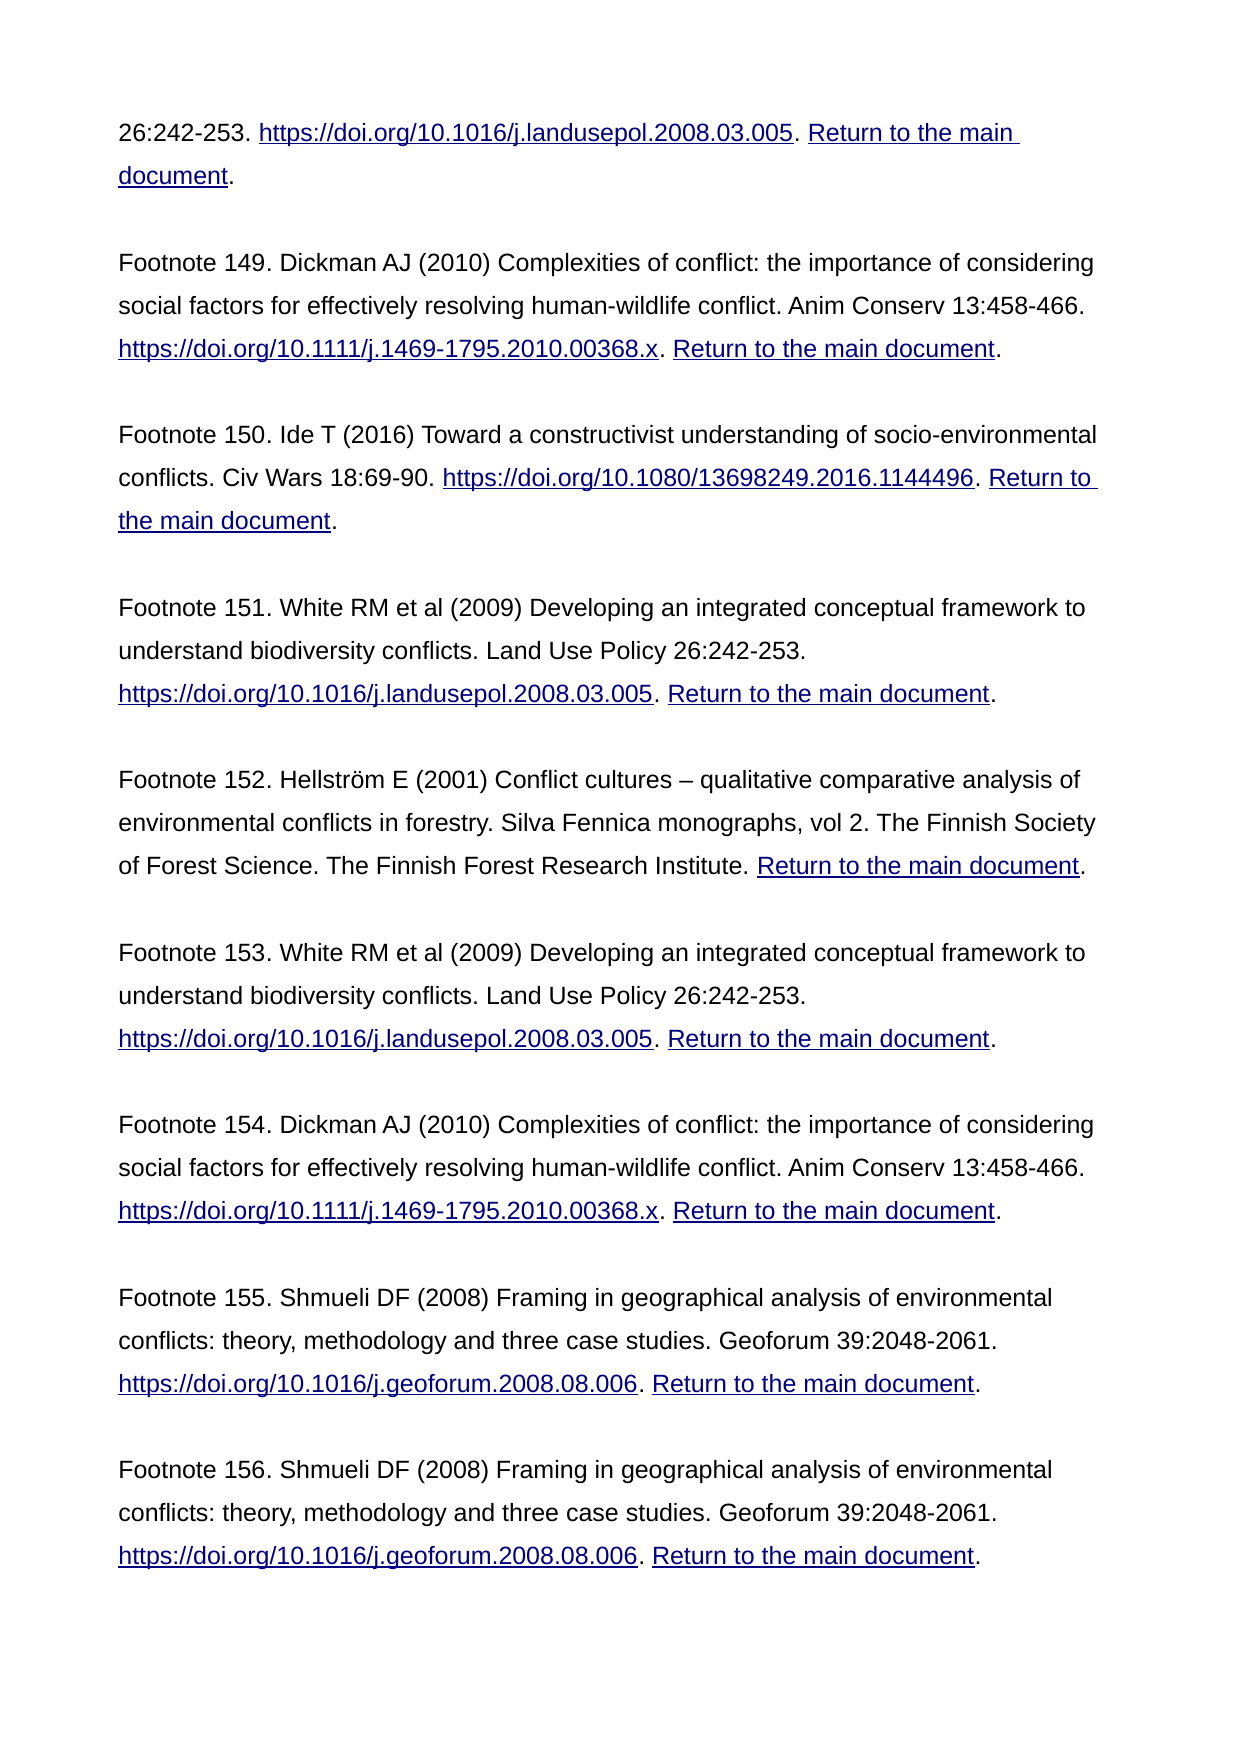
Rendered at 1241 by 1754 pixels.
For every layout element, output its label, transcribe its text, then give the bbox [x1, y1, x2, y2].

text Footnote 154. Dickman AJ (2010) Complexities of conflict: the importance of considering social factors for effectively resolving human-wildlife conflict. Anim Conserv 13:458-466. https://doi.org/10.1111/j.1469-1795.2010.00368.x. Return to the main document. [118, 1110, 1122, 1225]
text Footnote 150. Ide T (2016) Toward a constructivist understanding of socio-environmental conflicts. Civ Wars 18:69-90. https://doi.org/10.1080/13698249.2016.1144496. Return to the main document. [118, 420, 1122, 535]
text 26:242-253. https://doi.org/10.1016/j.landusepol.2008.03.005. Return to the main document. [118, 118, 1122, 190]
text Footnote 156. Shmueli DF (2008) Framing in geographical analysis of environmental conflicts: theory, methodology and three case studies. Geoforum 39:2048-2061. https://doi.org/10.1016/j.geoforum.2008.08.006. Return to the main document. [118, 1455, 1122, 1570]
text Footnote 153. White RM et al (2009) Developing an integrated conceptual framework to understand biodiversity conflicts. Land Use Policy 26:242-253. https://doi.org/10.1016/j.landusepol.2008.03.005. Return to the main document. [118, 937, 1122, 1052]
text Footnote 151. White RM et al (2009) Developing an integrated conceptual framework to understand biodiversity conflicts. Land Use Policy 26:242-253. https://doi.org/10.1016/j.landusepol.2008.03.005. Return to the main document. [118, 592, 1122, 707]
text Footnote 155. Shmueli DF (2008) Framing in geographical analysis of environmental conflicts: theory, methodology and three case studies. Geoforum 39:2048-2061. https://doi.org/10.1016/j.geoforum.2008.08.006. Return to the main document. [118, 1282, 1122, 1397]
text Footnote 152. Hellström E (2001) Conflict cultures – qualitative comparative analysis of environmental conflicts in forestry. Silva Fennica monographs, vol 2. The Finnish Society of Forest Science. The Finnish Forest Research Institute. Return to the main document. [118, 765, 1122, 880]
text Footnote 149. Dickman AJ (2010) Complexities of conflict: the importance of considering social factors for effectively resolving human-wildlife conflict. Anim Conserv 13:458-466. https://doi.org/10.1111/j.1469-1795.2010.00368.x. Return to the main document. [118, 247, 1122, 362]
